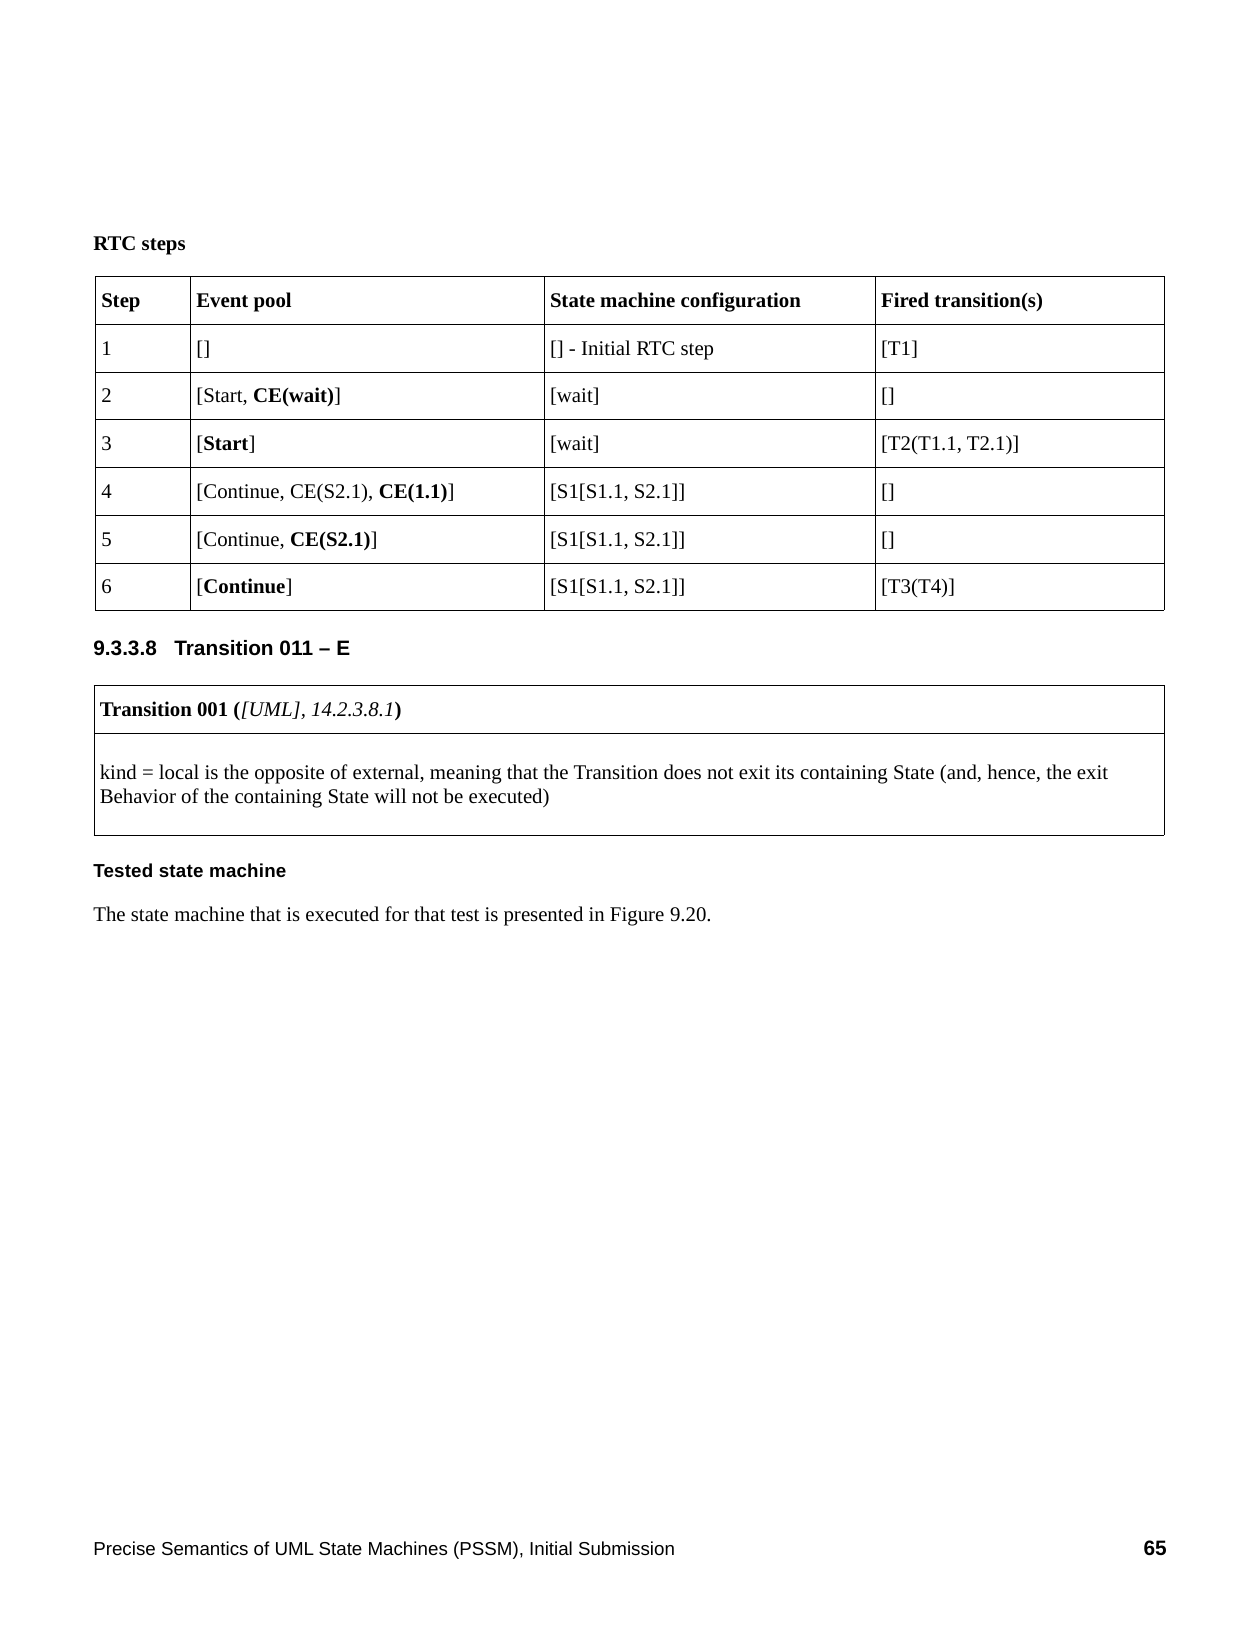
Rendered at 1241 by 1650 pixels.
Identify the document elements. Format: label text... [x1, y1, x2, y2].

table_cell [Start, CE(wait)] [191, 373, 544, 419]
table_cell [S1[S1.1, S2.1]] [545, 564, 875, 610]
table_cell [S1[S1.1, S2.1]] [545, 468, 875, 515]
table_cell 1 [96, 325, 190, 372]
text RTC steps [93, 231, 1164, 255]
table_cell [T2(T1.1, T2.1)] [876, 420, 1164, 467]
table_cell [S1[S1.1, S2.1]] [545, 516, 875, 562]
table_cell 2 [96, 373, 190, 419]
table_cell [] [876, 516, 1164, 562]
table_cell kind = local is the opposite of external, meaning that the Transition does not exit its containing State (and, hence, the exit Behavior of the containing State will not be executed) [95, 734, 1164, 835]
table_cell [wait] [545, 420, 875, 467]
table_cell [Continue] [191, 564, 544, 610]
table_header Event pool [191, 277, 544, 324]
table_cell [T3(T4)] [876, 564, 1164, 610]
table_cell [T1] [876, 325, 1164, 372]
subtitle Tested state machine [93, 860, 1164, 881]
table_cell [Start] [191, 420, 544, 467]
table_cell [] [876, 373, 1164, 419]
table_cell 6 [96, 564, 190, 610]
table_header Fired transition(s) [876, 277, 1164, 324]
table_cell 5 [96, 516, 190, 562]
table_cell [] [876, 468, 1164, 515]
table_cell [Continue, CE(S2.1)] [191, 516, 544, 562]
text The state machine that is executed for that test is presented in Figure 9.20. [93, 902, 1164, 926]
table_cell 4 [96, 468, 190, 515]
table_cell [wait] [545, 373, 875, 419]
table_cell [] [191, 325, 544, 372]
table_cell [Continue, CE(S2.1), CE(1.1)] [191, 468, 544, 515]
table_header State machine configuration [545, 277, 875, 324]
subtitle Transition 011 – E [93, 635, 1164, 660]
table_header Transition 001 ([UML], 14.2.3.8.1) [95, 686, 1164, 733]
table_header Step [96, 277, 190, 324]
table_cell 3 [96, 420, 190, 467]
table_cell [] - Initial RTC step [545, 325, 875, 372]
